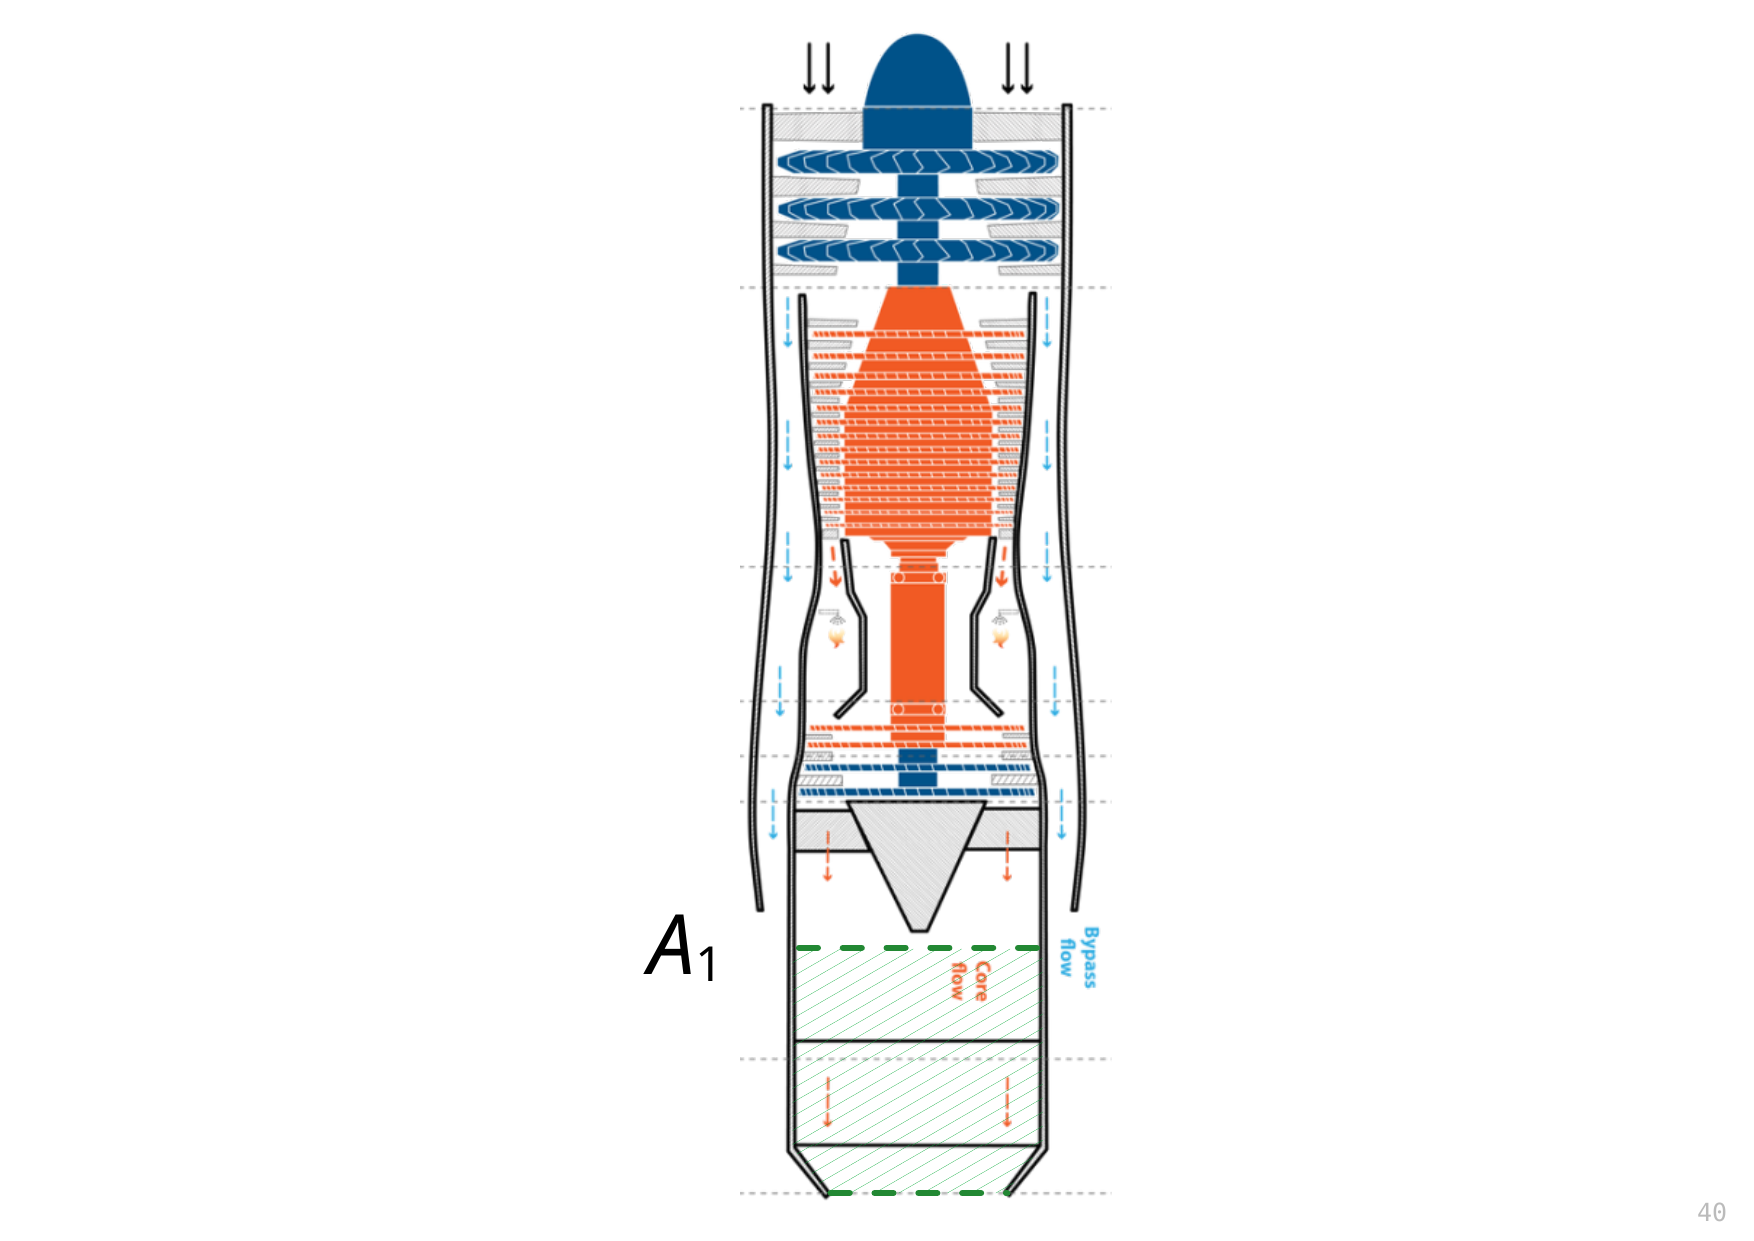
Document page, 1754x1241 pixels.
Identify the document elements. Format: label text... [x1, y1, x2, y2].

picture [740, 24, 1112, 1217]
text_box A1 [633, 878, 748, 977]
text_box [790, 948, 1043, 1194]
